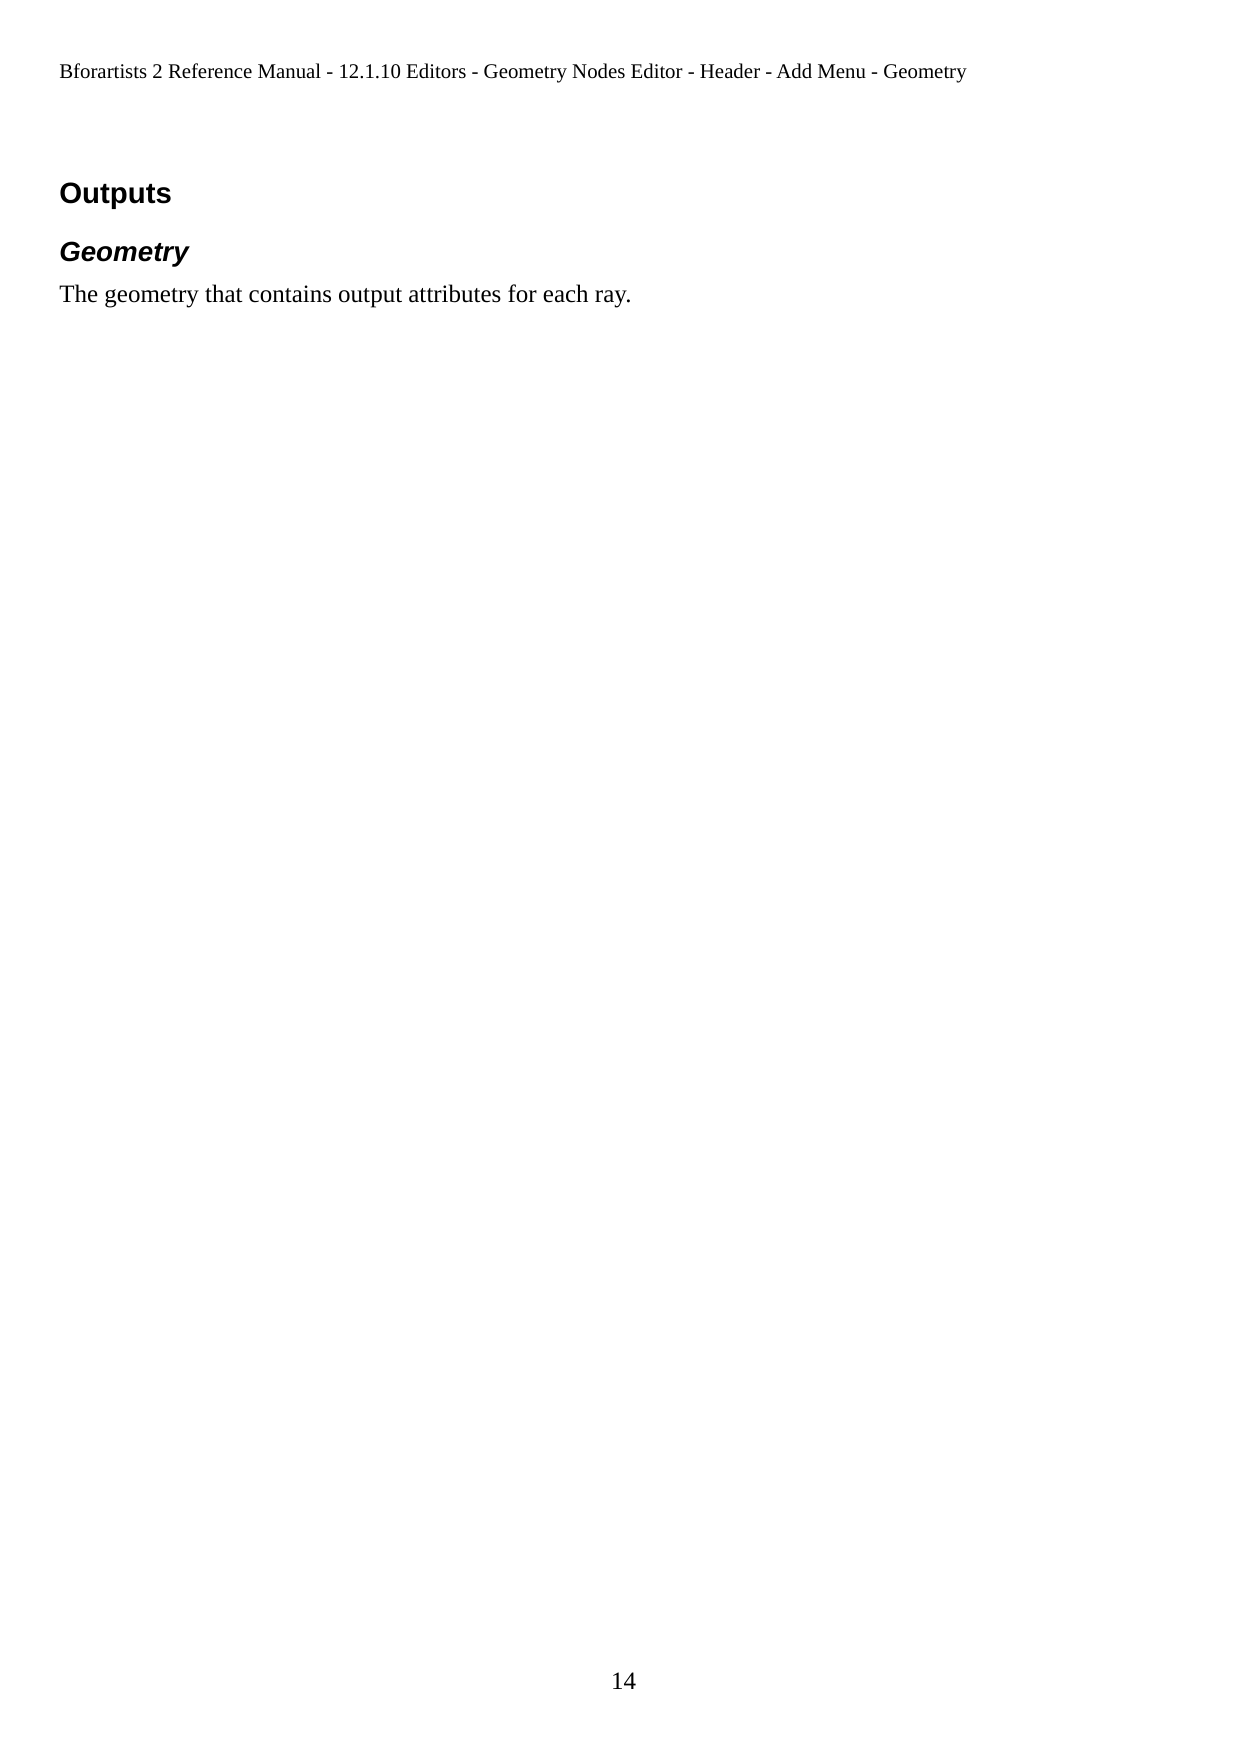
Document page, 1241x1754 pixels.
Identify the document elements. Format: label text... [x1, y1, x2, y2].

subtitle Outputs [59, 176, 1181, 210]
text The geometry that contains output attributes for each ray. [59, 279, 1181, 308]
subtitle Geometry [59, 235, 1181, 267]
